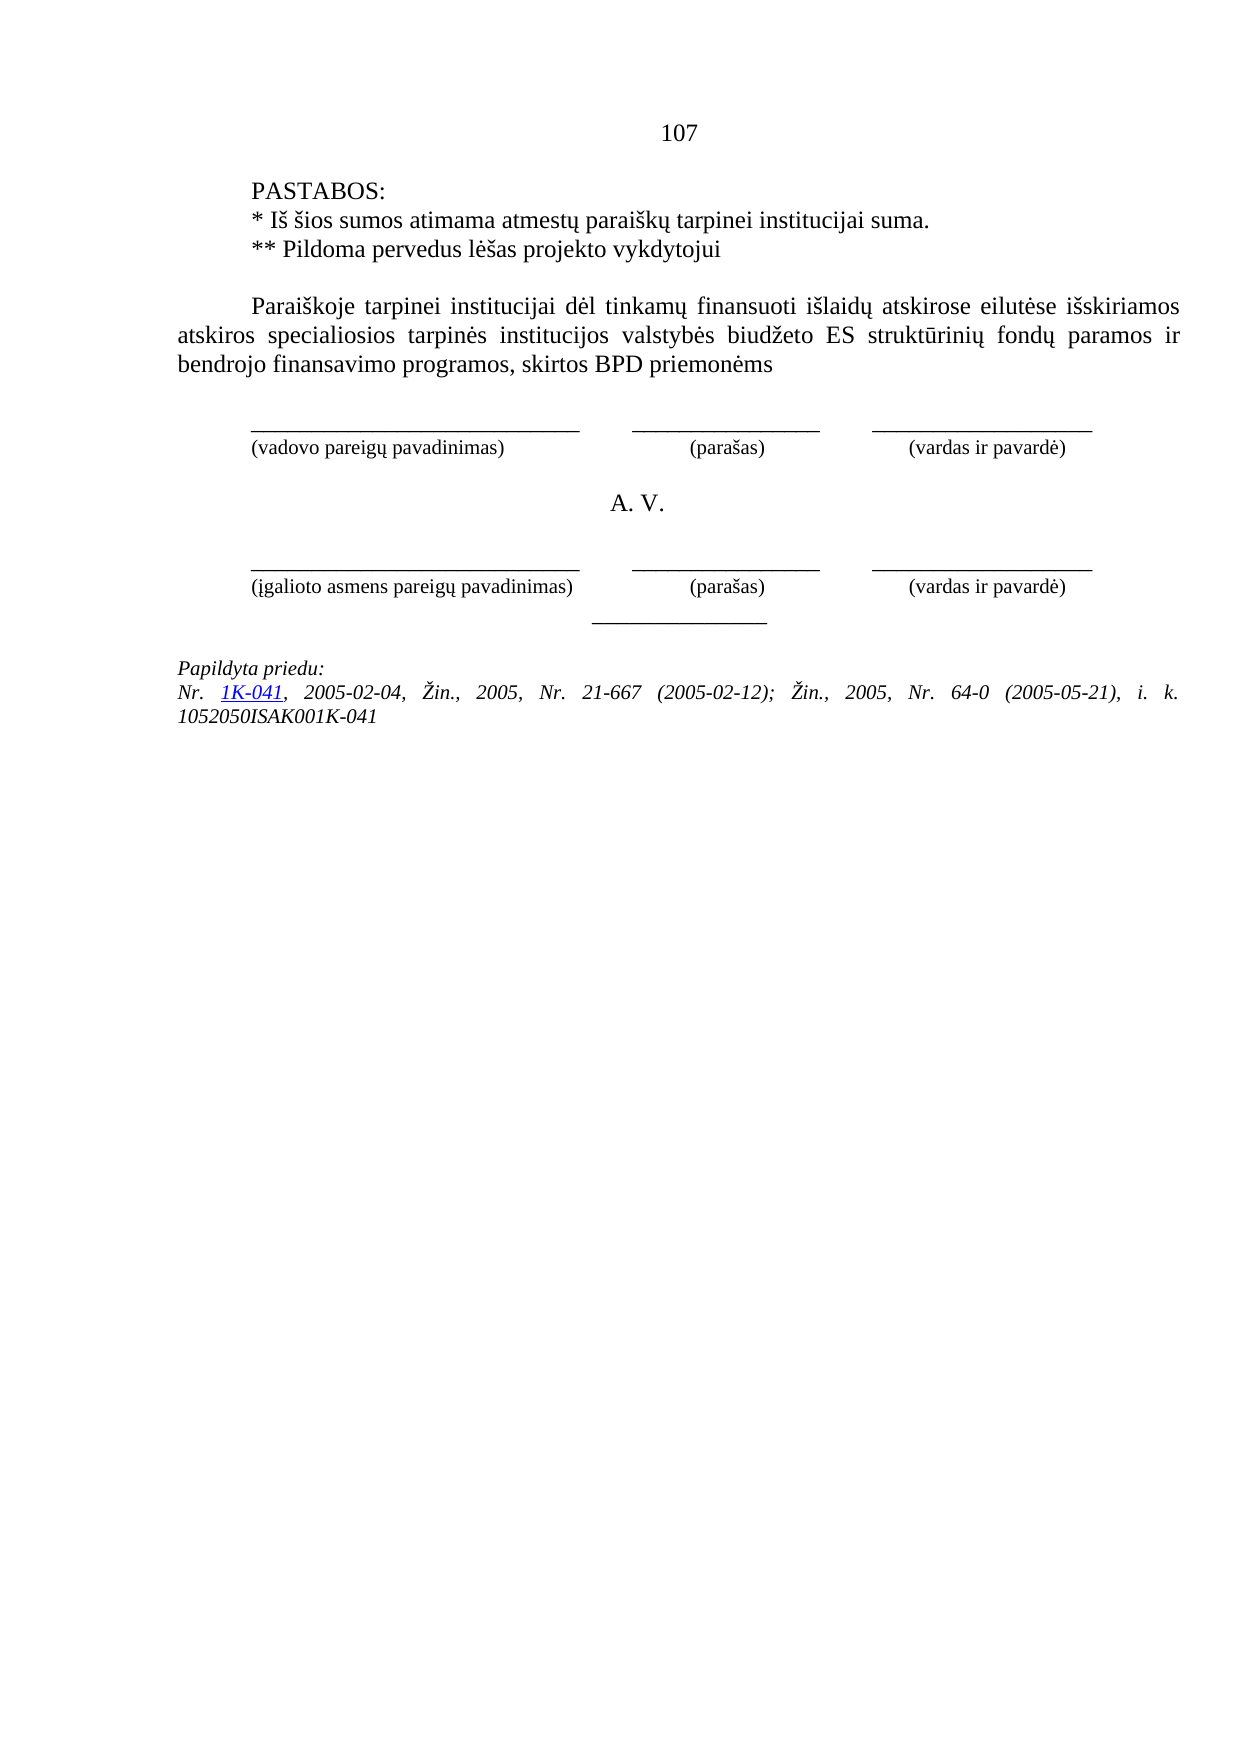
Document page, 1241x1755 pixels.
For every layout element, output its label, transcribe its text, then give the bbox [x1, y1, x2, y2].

text Nr. 1K-041, 2005-02-04, Žin., 2005, Nr. 21-667 (2005-02-12); Žin., 2005, Nr. 64-0 (2005-05-21), i. k. 1052050ISAK001K-041 [177, 680, 1181, 728]
text ______________ [177, 598, 1181, 627]
text Papildyta priedu: [177, 656, 1181, 680]
text (vadovo pareigų pavadinimas) (parašas) (vardas ir pavardė) [177, 435, 1181, 459]
text PASTABOS: [177, 176, 1181, 205]
text ** Pildoma pervedus lėšas projekto vykdytojui [177, 234, 1181, 263]
text * Iš šios sumos atimama atmestų paraiškų tarpinei institucijai suma. [177, 205, 1181, 234]
text A. V. [177, 488, 1181, 517]
text Paraiškoje tarpinei institucijai dėl tinkamų finansuoti išlaidų atskirose eilutėse išskiriamos atskiros specialiosios tarpinės institucijos valstybės biudžeto ES struktūrinių fondų paramos ir bendrojo finansavimo programos, skirtos BPD priemonėms [177, 291, 1181, 378]
text (įgalioto asmens pareigų pavadinimas) (parašas) (vardas ir pavardė) [177, 574, 1181, 598]
